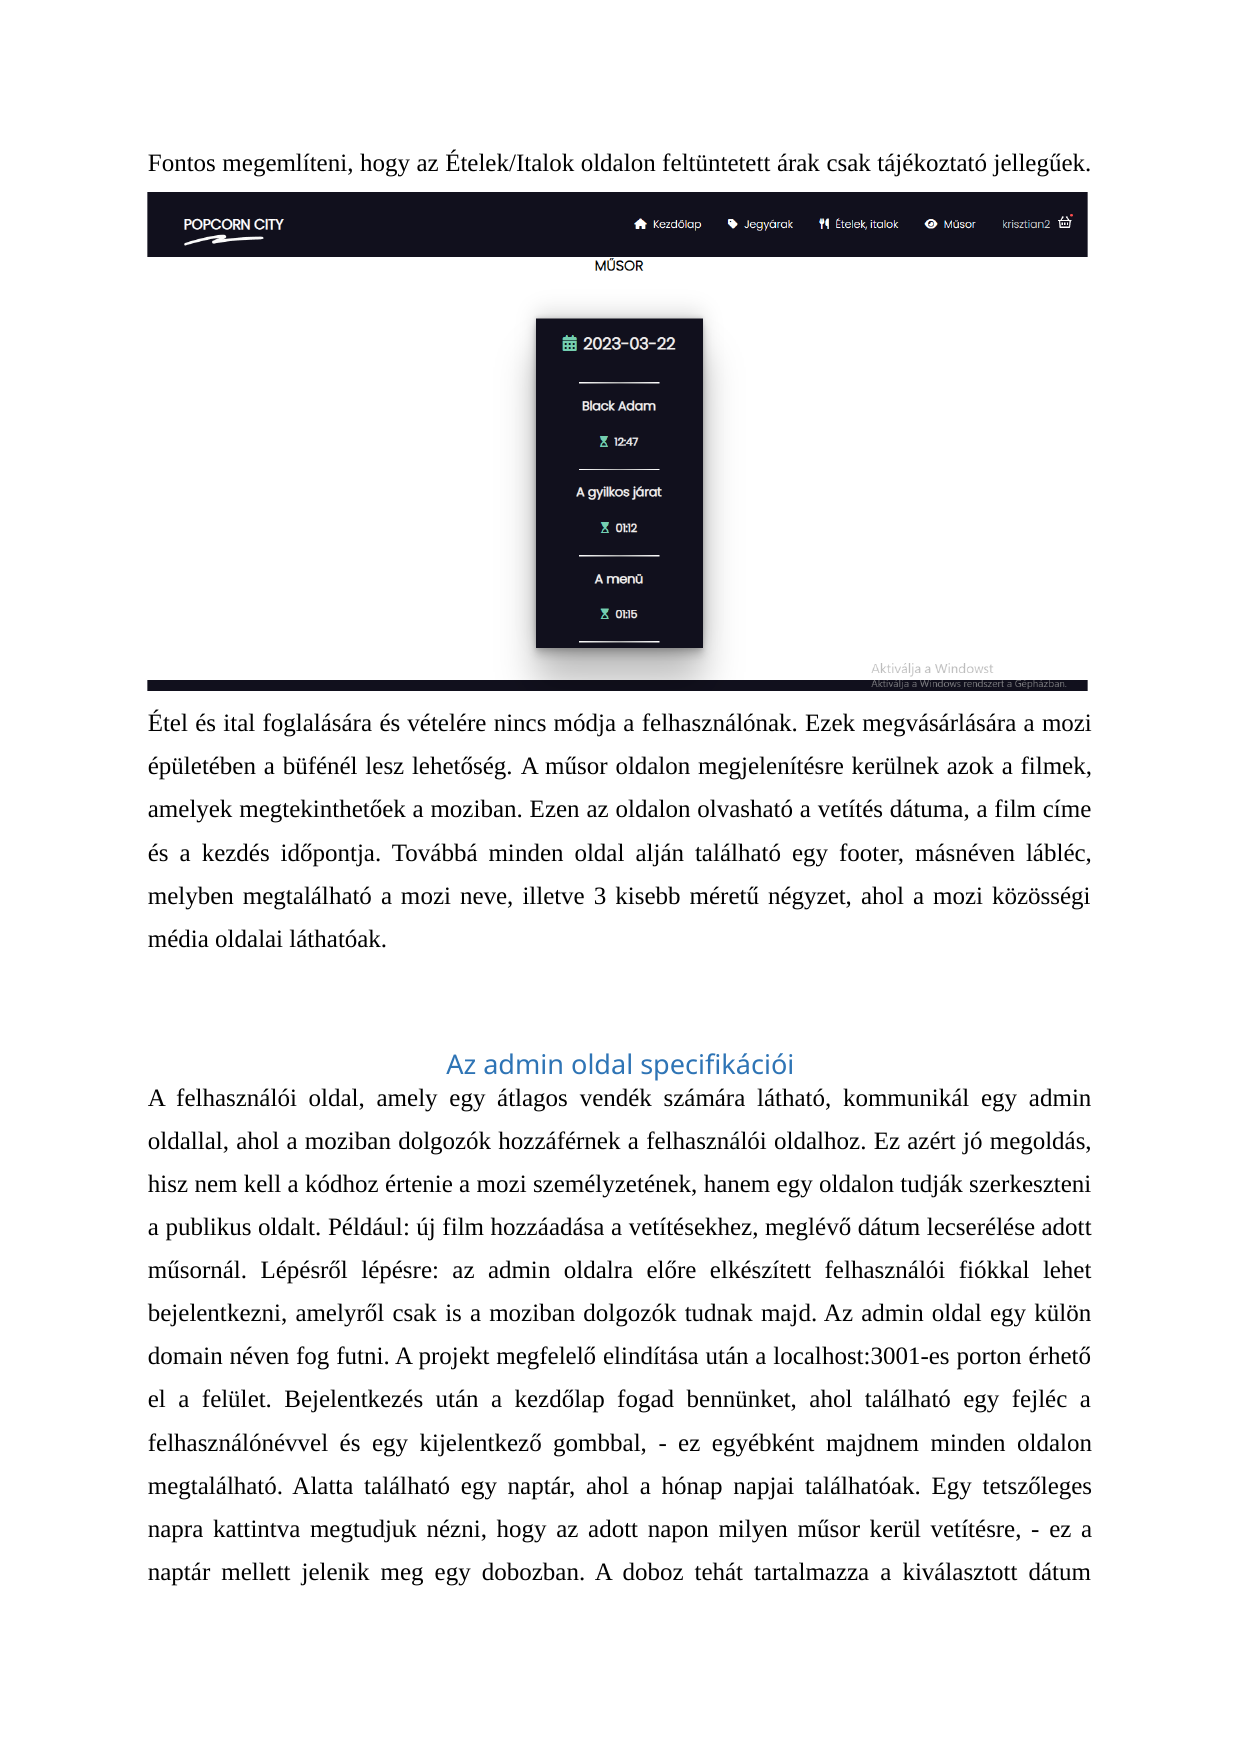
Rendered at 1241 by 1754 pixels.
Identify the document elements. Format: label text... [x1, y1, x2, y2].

subtitle Az admin oldal specifikációi [148, 1046, 1093, 1083]
text Fontos megemlíteni, hogy az Ételek/Italok oldalon feltüntetett árak csak tájékoztató jellegűek. Étel és ital foglalására és vételére nincs módja a felhasználónak. Ezek megvásárlására a mozi épületében a büfénél lesz lehetőség. A műsor oldalon megjelenítésre kerülnek azok a filmek, amelyek megtekinthetőek a moziban. Ezen az oldalon olvasható a vetítés dátuma, a film címe és a kezdés időpontja. Továbbá minden oldal alján található egy footer, másnéven lábléc, melyben megtalálható a mozi neve, illetve 3 kisebb méretű négyzet, ahol a mozi közösségi média oldalai láthatóak. [148, 148, 1093, 953]
text A felhasználói oldal, amely egy átlagos vendék számára látható, kommunikál egy admin oldallal, ahol a moziban dolgozók hozzáférnek a felhasználói oldalhoz. Ez azért jó megoldás, hisz nem kell a kódhoz értenie a mozi személyzetének, hanem egy oldalon tudják szerkeszteni a publikus oldalt. Például: új film hozzáadása a vetítésekhez, meglévő dátum lecserélése adott műsornál. Lépésről lépésre: az admin oldalra előre elkészített felhasználói fiókkal lehet bejelentkezni, amelyről csak is a moziban dolgozók tudnak majd. Az admin oldal egy külön domain néven fog futni. A projekt megfelelő elindítása után a localhost:3001-es porton érhető el a felület. Bejelentkezés után a kezdőlap fogad bennünket, ahol található egy fejléc a felhasználónévvel és egy kijelentkező gombbal, - ez egyébként majdnem minden oldalon megtalálható. Alatta található egy naptár, ahol a hónap napjai találhatóak. Egy tetszőleges napra kattintva megtudjuk nézni, hogy az adott napon milyen műsor kerül vetítésre, - ez a naptár mellett jelenik meg egy dobozban. A doboz tehát tartalmazza a kiválasztott dátum [148, 1083, 1093, 1586]
